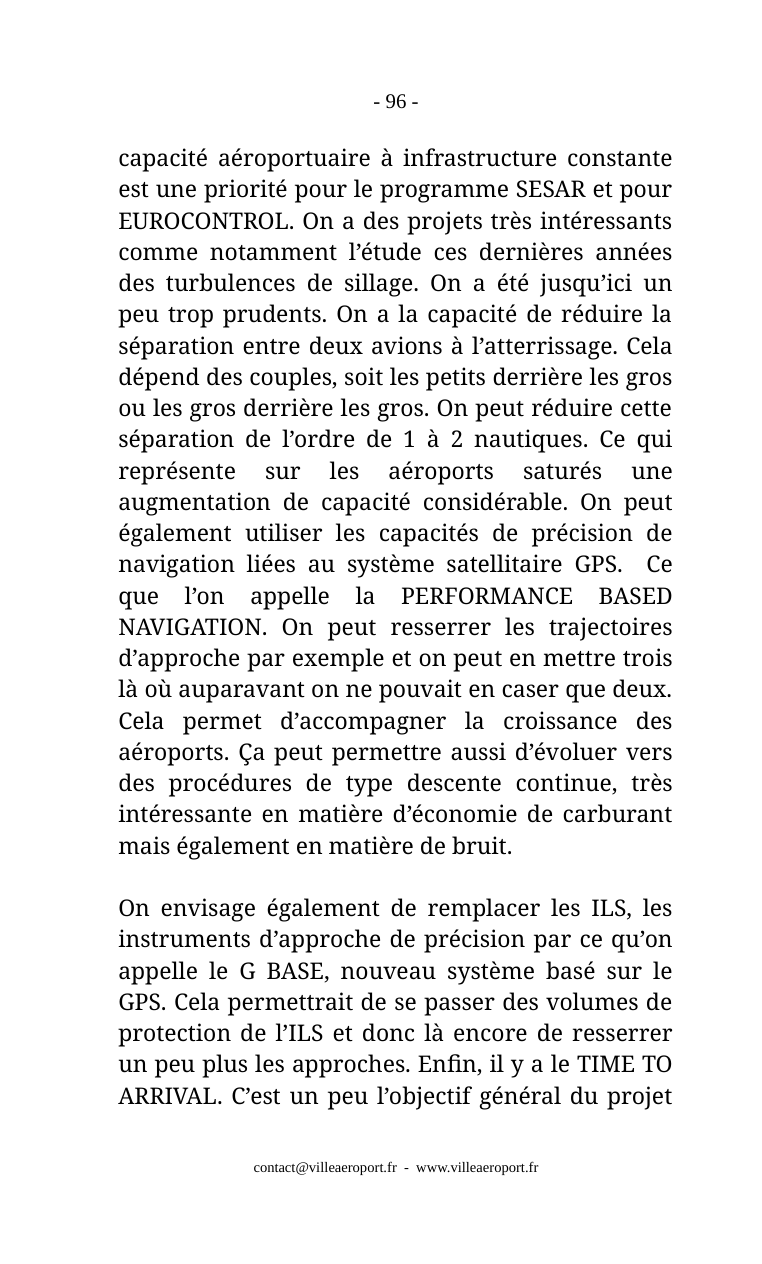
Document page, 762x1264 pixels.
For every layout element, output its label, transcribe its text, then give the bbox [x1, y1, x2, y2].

text capacité aéroportuaire à infrastructure constante est une priorité pour le programme SESAR et pour EUROCONTROL. On a des projets très intéressants comme notamment l’étude ces dernières années des turbulences de sillage. On a été jusqu’ici un peu trop prudents. On a la capacité de réduire la séparation entre deux avions à l’atterrissage. Cela dépend des couples, soit les petits derrière les gros ou les gros derrière les gros. On peut réduire cette séparation de l’ordre de 1 à 2 nautiques. Ce qui représente sur les aéroports saturés une augmentation de capacité considérable. On peut également utiliser les capacités de précision de navigation liées au système satellitaire GPS. Ce que l’on appelle la PERFORMANCE BASED NAVIGATION. On peut resserrer les trajectoires d’approche par exemple et on peut en mettre trois là où auparavant on ne pouvait en caser que deux. Cela permet d’accompagner la croissance des aéroports. Ça peut permettre aussi d’évoluer vers des procédures de type descente continue, très intéressante en matière d’économie de carburant mais également en matière de bruit. [118, 142, 673, 861]
text On envisage également de remplacer les ILS, les instruments d’approche de précision par ce qu’on appelle le G BASE, nouveau système basé sur le GPS. Cela permettrait de se passer des volumes de protection de l’ILS et donc là encore de resserrer un peu plus les approches. Enfin, il y a le TIME TO ARRIVAL. C’est un peu l’objectif général du projet [118, 892, 673, 1111]
